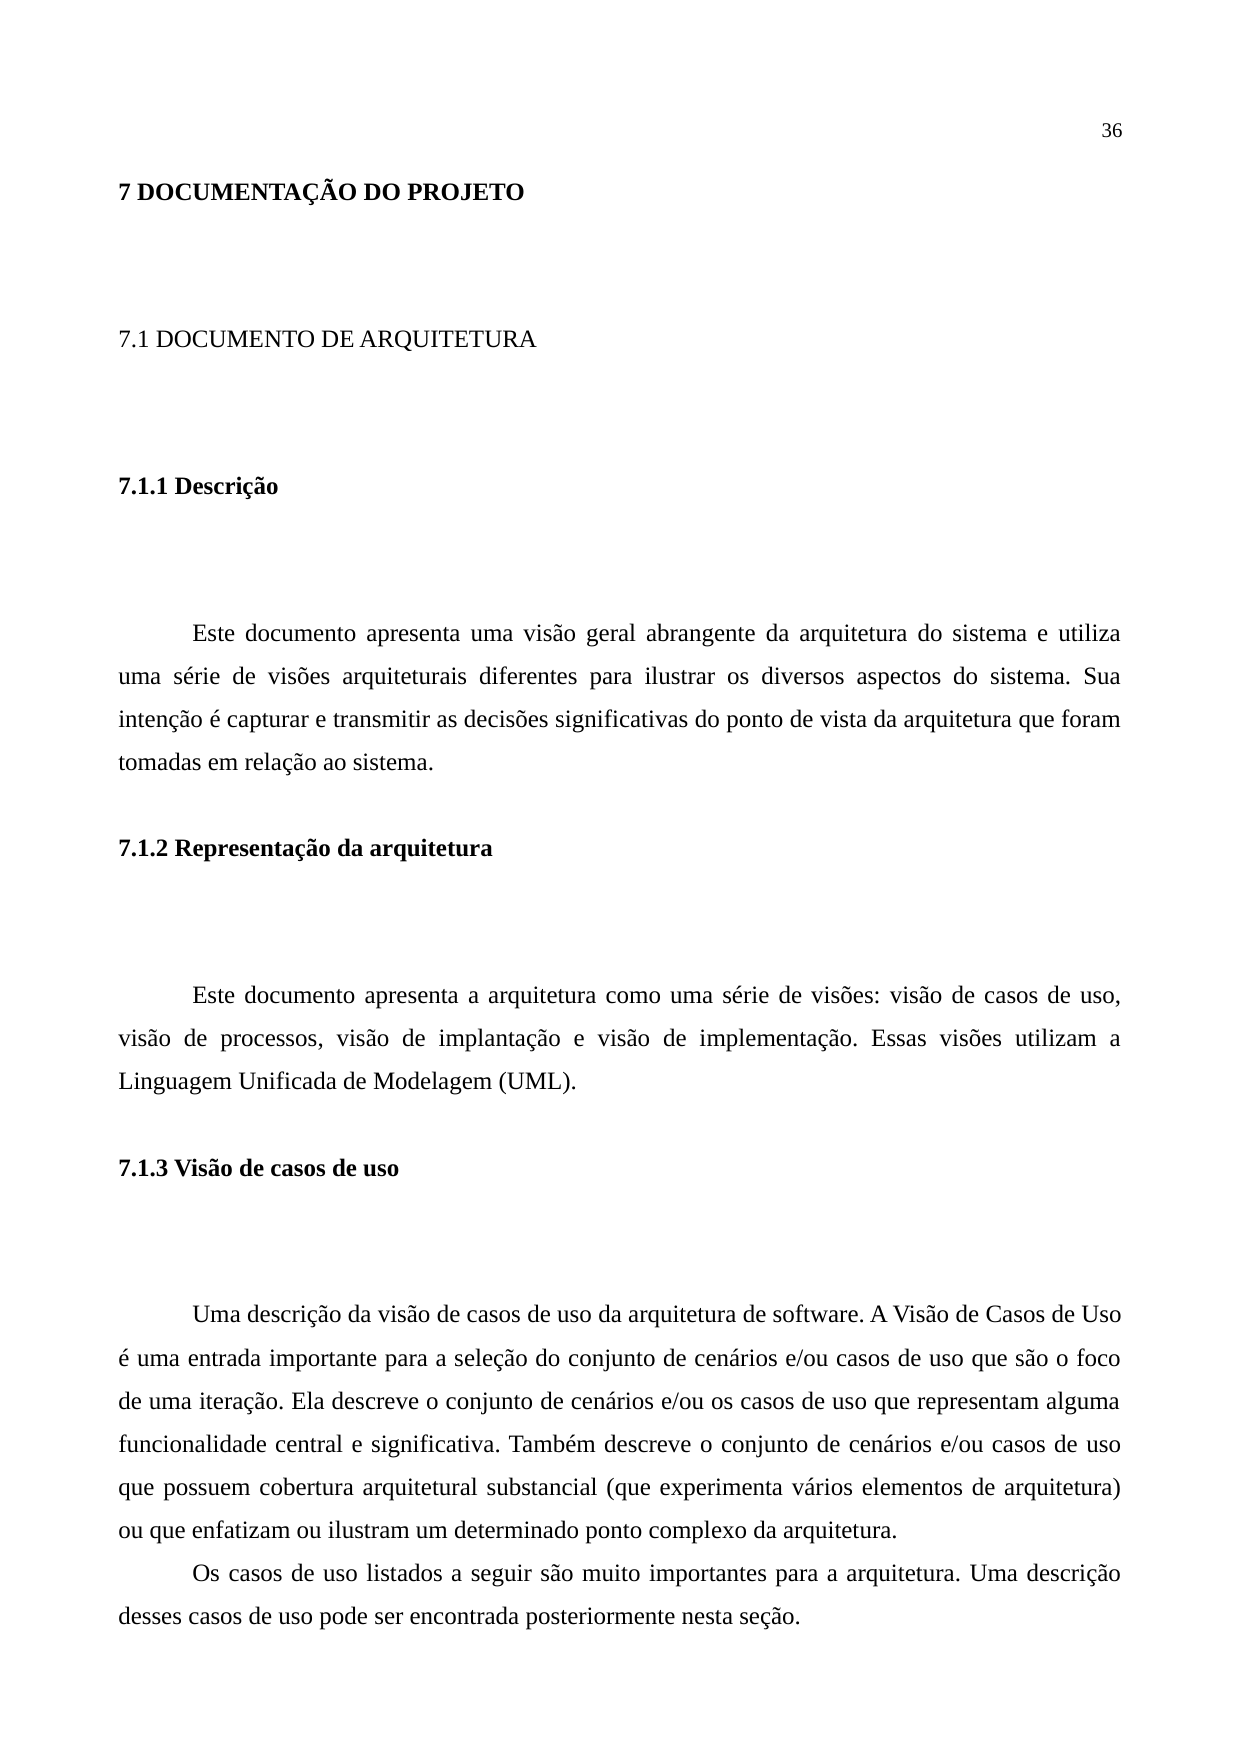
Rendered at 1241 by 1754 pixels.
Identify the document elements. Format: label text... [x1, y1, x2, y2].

text Uma descrição da visão de casos de uso da arquitetura de software. A Visão de Casos de Uso é uma entrada importante para a seleção do conjunto de cenários e/ou casos de uso que são o foco de uma iteração. Ela descreve o conjunto de cenários e/ou os casos de uso que representam alguma funcionalidade central e significativa. Também descreve o conjunto de cenários e/ou casos de uso que possuem cobertura arquitetural substancial (que experimenta vários elementos de arquitetura) ou que enfatizam ou ilustram um determinado ponto complexo da arquitetura. [118, 1299, 1122, 1544]
subtitle Representação da arquitetura [118, 833, 1122, 862]
subtitle Documentação do projeto [118, 177, 945, 206]
text Este documento apresenta a arquitetura como uma série de visões: visão de casos de uso, visão de processos, visão de implantação e visão de implementação. Essas visões utilizam a Linguagem Unificada de Modelagem (UML). [118, 980, 1122, 1095]
text Este documento apresenta uma visão geral abrangente da arquitetura do sistema e utiliza uma série de visões arquiteturais diferentes para ilustrar os diversos aspectos do sistema. Sua intenção é capturar e transmitir as decisões significativas do ponto de vista da arquitetura que foram tomadas em relação ao sistema. [118, 618, 1122, 776]
subtitle Visão de casos de uso [118, 1153, 1122, 1181]
subtitle Documento de arquitetura [118, 324, 1122, 353]
subtitle Descrição [118, 471, 1122, 499]
text Os casos de uso listados a seguir são muito importantes para a arquitetura. Uma descrição desses casos de uso pode ser encontrada posteriormente nesta seção. [118, 1558, 1122, 1630]
